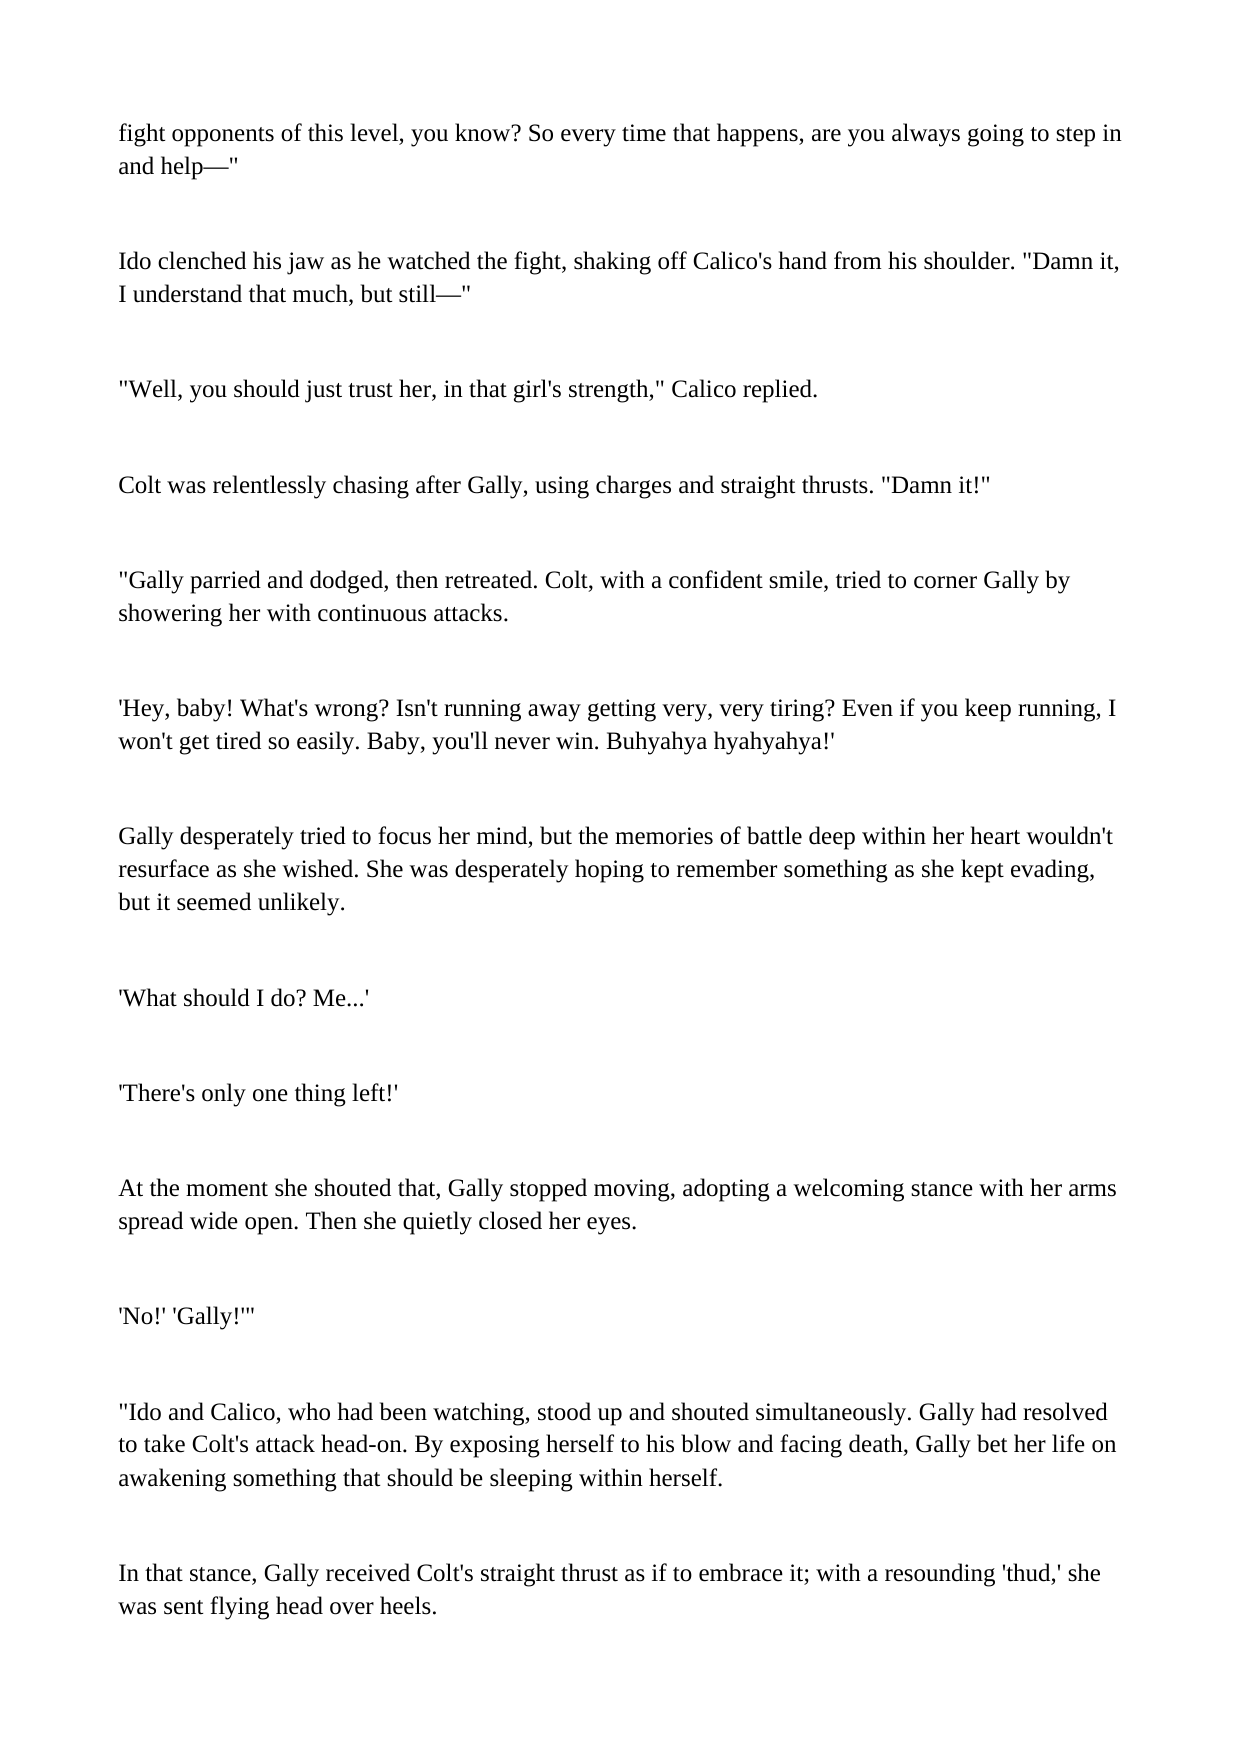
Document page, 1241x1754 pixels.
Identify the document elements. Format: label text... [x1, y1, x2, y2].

text "Well, you should just trust her, in that girl's strength," Calico replied. [118, 374, 1122, 403]
text At the moment she shouted that, Gally stopped moving, adopting a welcoming stance with her arms spread wide open. Then she quietly closed her eyes. [118, 1173, 1122, 1235]
text "Ido and Calico, who had been watching, stood up and shouted simultaneously. Gally had resolved to take Colt's attack head-on. By exposing herself to his blow and facing death, Gally bet her life on awakening something that should be sleeping within herself. [118, 1397, 1122, 1491]
text "Gally parried and dodged, then retreated. Colt, with a confident smile, tried to corner Gally by showering her with continuous attacks. [118, 565, 1122, 627]
text Ido clenched his jaw as he watched the fight, shaking off Calico's hand from his shoulder. "Damn it, I understand that much, but still—" [118, 246, 1122, 308]
text In that stance, Gally received Colt's straight thrust as if to embrace it; with a resounding 'thud,' she was sent flying head over heels. [118, 1558, 1122, 1619]
text Gally desperately tried to focus her mind, but the memories of battle deep within her heart wouldn't resurface as she wished. She was desperately hoping to remember something as she kept evading, but it seemed unlikely. [118, 821, 1122, 916]
text 'There's only one thing left!' [118, 1078, 1122, 1107]
text 'What should I do? Me...' [118, 983, 1122, 1011]
text fight opponents of this level, you know? So every time that happens, are you always going to step in and help—" [118, 118, 1122, 180]
text Colt was relentlessly chasing after Gally, using charges and straight thrusts. "Damn it!" [118, 470, 1122, 498]
text 'Hey, baby! What's wrong? Isn't running away getting very, very tiring? Even if you keep running, I won't get tired so easily. Baby, you'll never win. Buhyahya hyahyahya!' [118, 693, 1122, 755]
text 'No!' 'Gally!'" [118, 1301, 1122, 1330]
